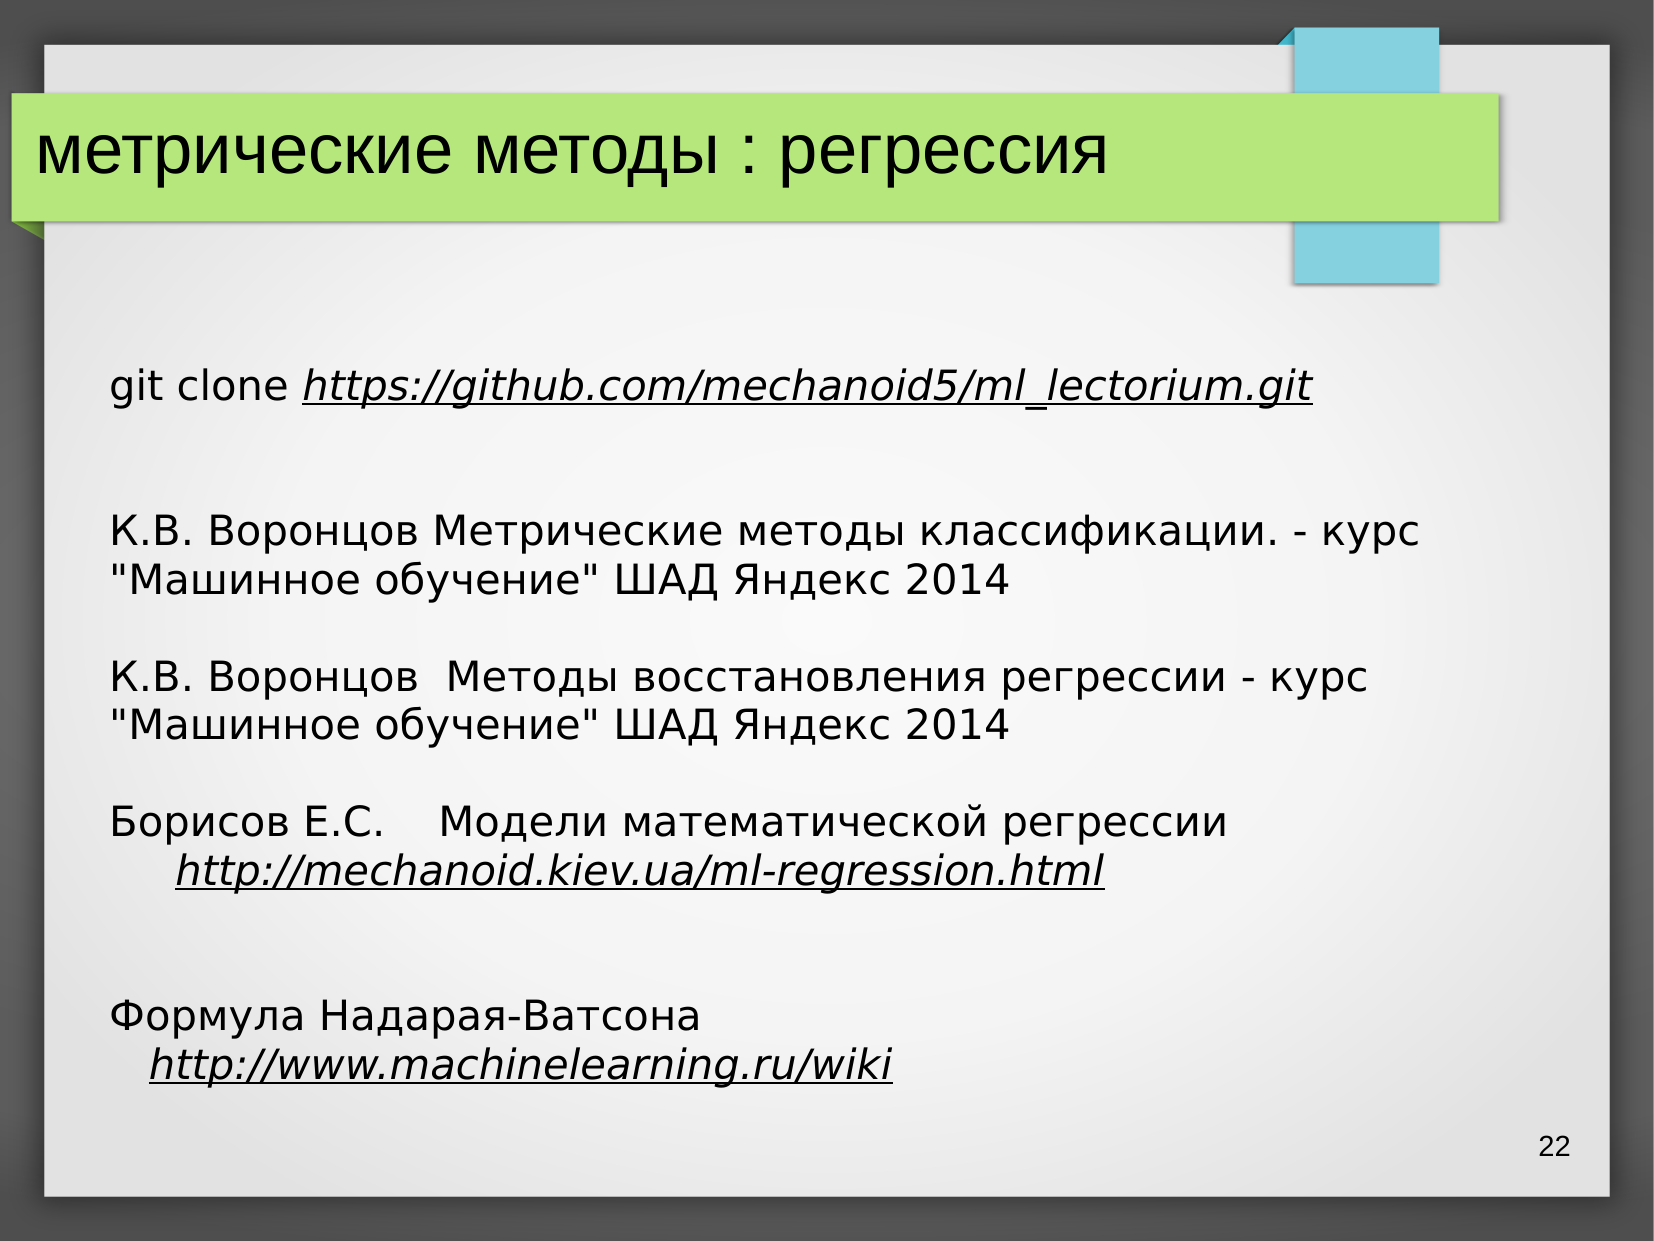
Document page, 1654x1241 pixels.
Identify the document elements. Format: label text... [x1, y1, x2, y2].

text_box git clone https://github.com/mechanoid5/ml_lectorium.git К.В. Воронцов Метрические методы классификации. - курс "Машинное обучение" ШАД Яндекс 2014 К.В. Воронцов Методы восстановления регрессии - курс "Машинное обучение" ШАД Яндекс 2014 Борисов Е.С. Модели математической регрессии http://mechanoid.kiev.ua/ml-regression.html Формула Надарая-Ватсона http://www.machinelearning.ru/wiki [94, 354, 1524, 1145]
title метрические методы : регрессия [35, 108, 1170, 190]
picture [0, 0, 1654, 1241]
